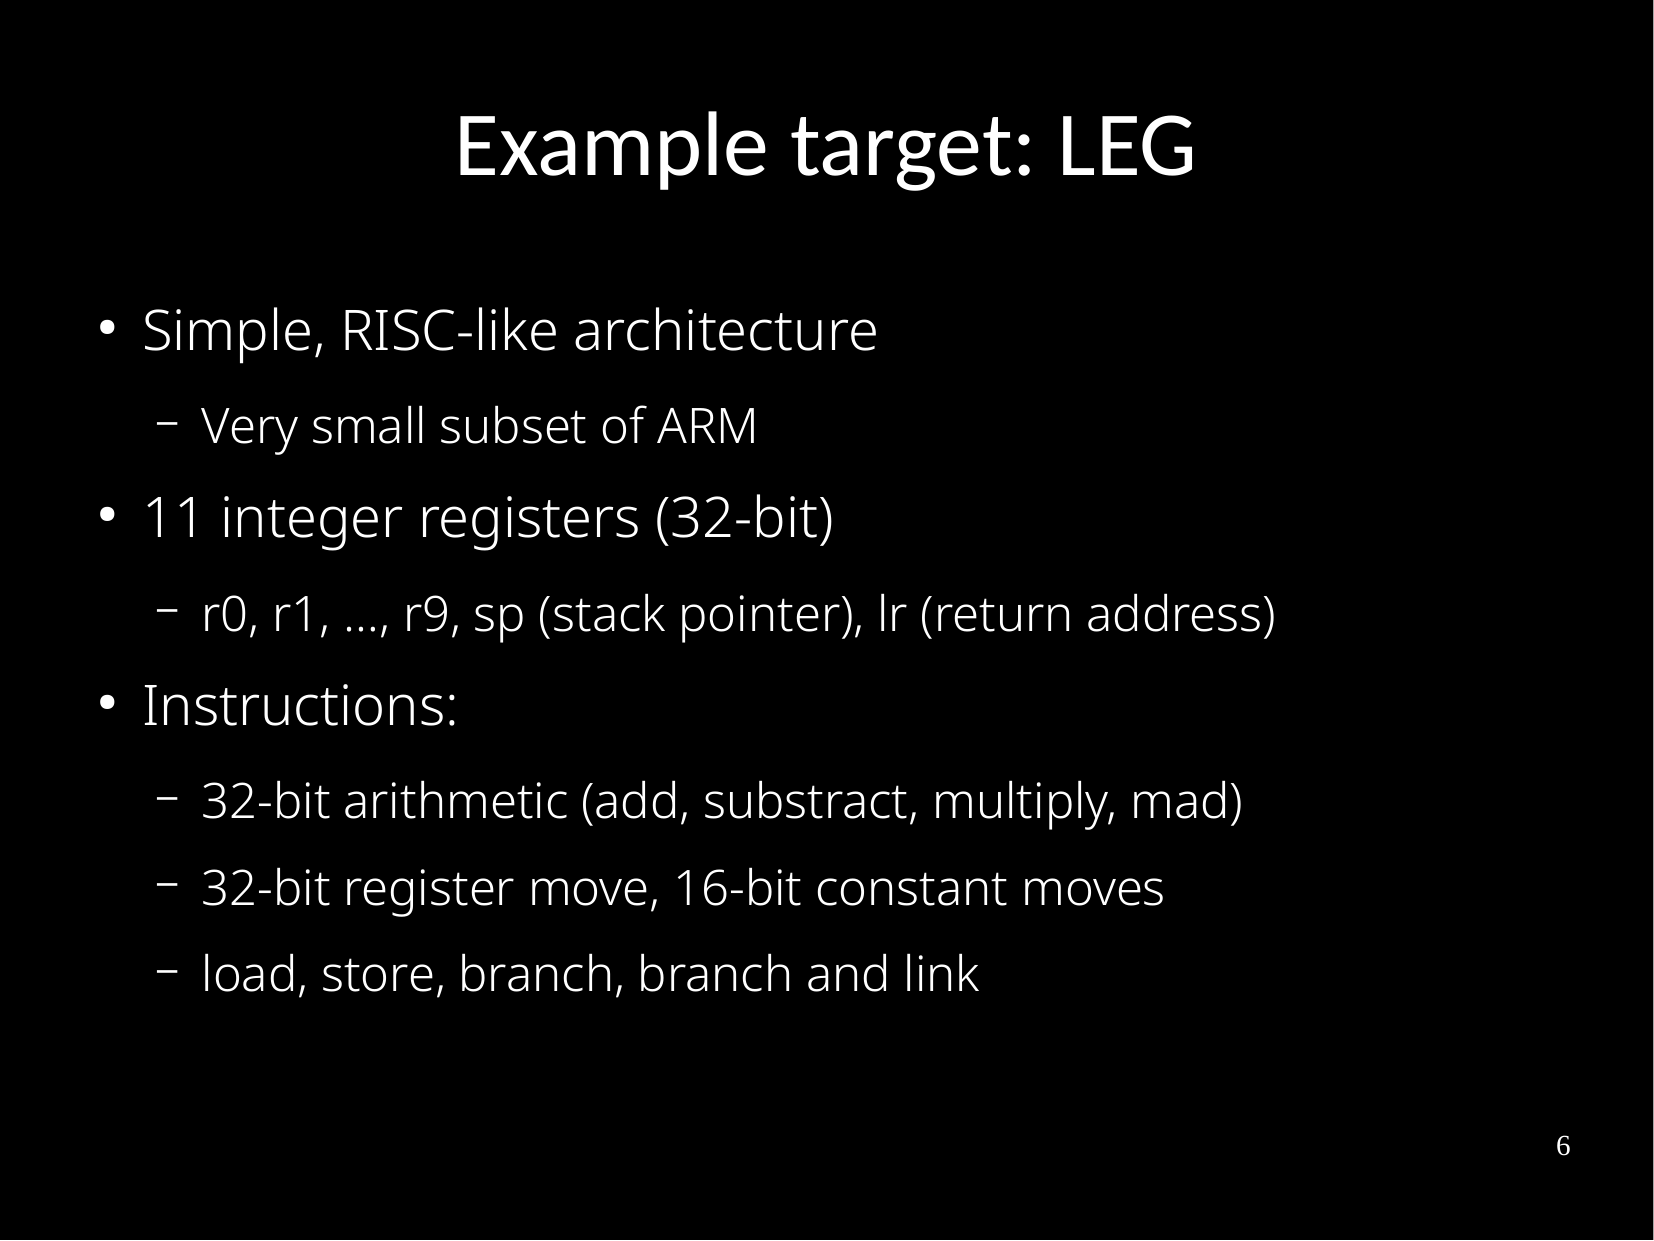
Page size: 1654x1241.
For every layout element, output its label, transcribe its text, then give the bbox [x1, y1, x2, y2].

list Simple, RISC-like architecture Very small subset of ARM 11 integer registers (32-bit) r0, r1, …, r9, sp (stack pointer), lr (return address) Instructions: 32-bit arithmetic (add, substract, multiply, mad) 32-bit register move, 16-bit constant moves load, store, branch, branch and link [82, 290, 1571, 1010]
title Example target: LEG [82, 49, 1571, 257]
